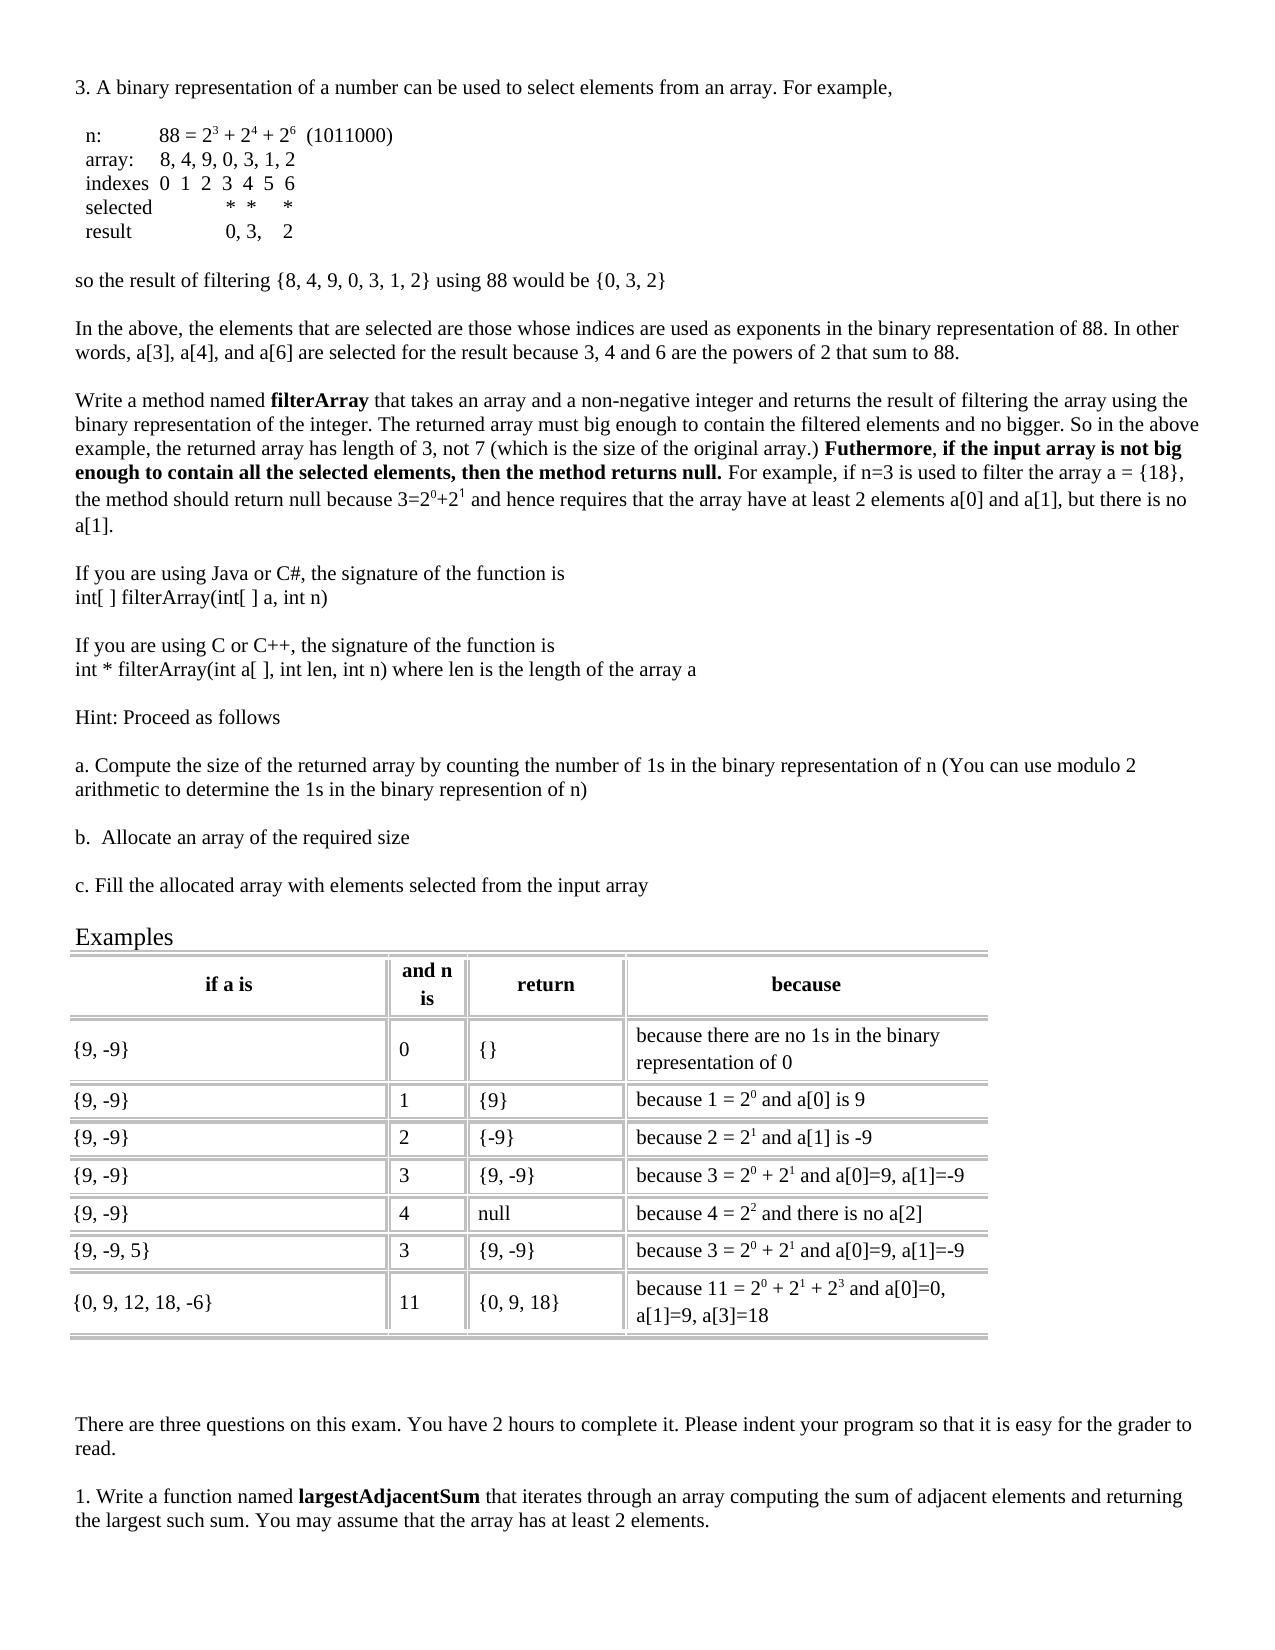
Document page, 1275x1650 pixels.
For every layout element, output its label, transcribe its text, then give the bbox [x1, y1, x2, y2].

table_cell because 3 = 20 + 21 and a[0]=9, a[1]=-9 [628, 1161, 987, 1193]
table_cell 3 [391, 1161, 464, 1193]
text n: 88 = 23 + 24 + 26 (1011000) [75, 123, 1200, 147]
text so the result of filtering {8, 4, 9, 0, 3, 1, 2} using 88 would be {0, 3, 2} [75, 267, 1200, 292]
text int * filterArray(int a[ ], int len, int n) where len is the length of the array a [75, 657, 1200, 681]
table_cell {9} [470, 1086, 622, 1117]
table_cell {9, -9} [470, 1237, 622, 1268]
table_cell because 4 = 22 and there is no a[2] [628, 1199, 987, 1230]
text Hint: Proceed as follows [75, 705, 1200, 729]
text indexes 0 1 2 3 4 5 6 [75, 171, 1200, 195]
table_cell 0 [391, 1021, 464, 1079]
text Write a method named filterArray that takes an array and a non-negative integer and returns the result of filtering the array using the binary representation of the integer. The returned array must big enough to contain the filtered elements and no bigger. So in the above example, the returned array has length of 3, not 7 (which is the size of the original array.) Futhermore, if the input array is not big enough to contain all the selected elements, then the method returns null. For example, if n=3 is used to filter the array a = {18}, the method should return null because 3=20+21 and hence requires that the array have at least 2 elements a[0] and a[1], but there is no a[1]. [75, 388, 1200, 537]
table_header if a is [70, 957, 388, 1015]
table_cell 1 [391, 1086, 464, 1117]
text 3. A binary representation of a number can be used to select elements from an array. For example, [75, 75, 1200, 99]
table_cell {-9} [470, 1124, 622, 1155]
table_cell because 1 = 20 and a[0] is 9 [628, 1086, 987, 1117]
table_cell because there are no 1s in the binary representation of 0 [628, 1021, 987, 1079]
text If you are using C or C++, the signature of the function is [75, 633, 1200, 657]
text selected * * * [75, 195, 1200, 219]
table_header because [625, 952, 987, 1015]
table_cell 4 [391, 1199, 464, 1230]
table_cell {0, 9, 12, 18, -6} [70, 1274, 388, 1333]
text a. Compute the size of the returned array by counting the number of 1s in the binary representation of n (You can use modulo 2 arithmetic to determine the 1s in the binary represention of n) [75, 753, 1200, 801]
text 1. Write a function named largestAdjacentSum that iterates through an array computing the sum of adjacent elements and returning the largest such sum. You may assume that the array has at least 2 elements. [75, 1484, 1200, 1532]
text result 0, 3, 2 [75, 219, 1200, 243]
table_header and n is [388, 952, 467, 1015]
text In the above, the elements that are selected are those whose indices are used as exponents in the binary representation of 88. In other words, a[3], a[4], and a[6] are selected for the result because 3, 4 and 6 are the powers of 2 that sum to 88. [75, 316, 1200, 364]
text b. Allocate an array of the required size [75, 825, 1200, 849]
table_cell {9, -9} [70, 1124, 385, 1155]
text int[ ] filterArray(int[ ] a, int n) [75, 585, 1200, 609]
table_cell {9, -9} [70, 1086, 385, 1117]
table_cell {9, -9, 5} [70, 1237, 385, 1268]
table_cell {9, -9} [470, 1161, 622, 1193]
table_cell 3 [391, 1237, 464, 1268]
table_cell {9, -9} [70, 1199, 385, 1230]
text Examples [75, 922, 1200, 950]
text There are three questions on this exam. You have 2 hours to complete it. Please indent your program so that it is easy for the grader to read. [75, 1412, 1200, 1460]
text c. Fill the allocated array with elements selected from the input array [75, 873, 1200, 897]
text array: 8, 4, 9, 0, 3, 1, 2 [75, 147, 1200, 171]
table_cell 2 [391, 1124, 464, 1155]
table_cell null [470, 1199, 622, 1230]
table_cell {9, -9} [70, 1161, 385, 1193]
table_cell because 11 = 20 + 21 + 23 and a[0]=0, a[1]=9, a[3]=18 [625, 1268, 987, 1333]
table_cell {0, 9, 18} [467, 1268, 625, 1333]
table_cell {9, -9} [70, 1021, 385, 1079]
table_cell because 2 = 21 and a[1] is -9 [628, 1124, 987, 1155]
table_cell {} [470, 1021, 622, 1079]
table_header return [467, 952, 625, 1015]
text If you are using Java or C#, the signature of the function is [75, 561, 1200, 585]
table_cell 11 [388, 1268, 467, 1333]
table_cell because 3 = 20 + 21 and a[0]=9, a[1]=-9 [628, 1237, 987, 1268]
